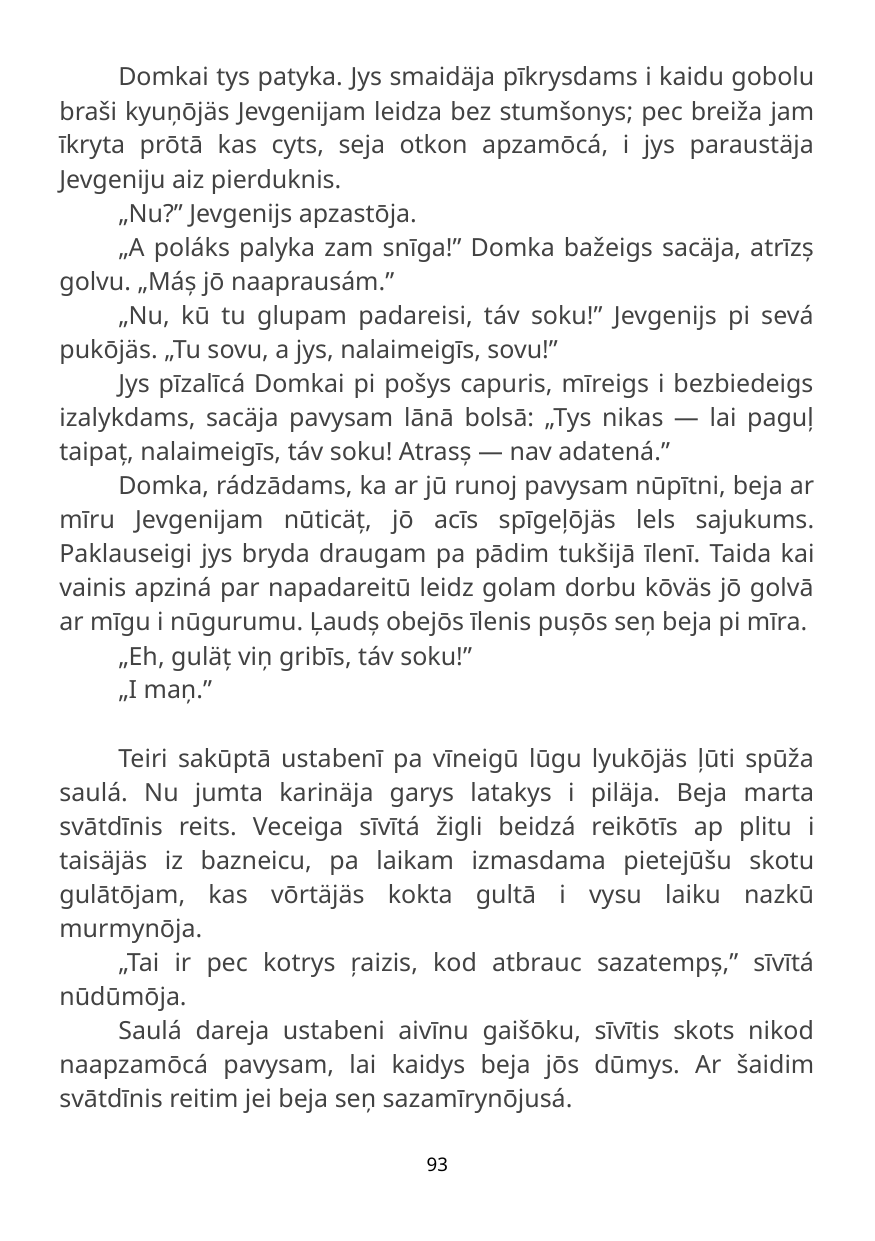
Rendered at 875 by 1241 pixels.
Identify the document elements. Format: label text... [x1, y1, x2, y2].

text „I maņ.” [59, 672, 815, 706]
text „Tai ir pec kotrys ŗaizis, kod atbrauc sazatempș,” sīvītá nūdūmōja. [59, 945, 815, 1013]
text Teiri sakūptā ustabenī pa vīneigū lūgu lyukōjäs ļūti spūža saulá. Nu jumta karinäja garys latakys i piläja. Beja marta svātdīnis reits. Veceiga sīvītá žigli beidzá reikōtīs ap plitu i taisäjäs iz bazneicu, pa laikam izmasdama pietejūšu skotu gulātōjam, kas vōrtäjäs kokta gultā i vysu laiku nazkū murmynōja. [59, 740, 815, 945]
text „Eh, guläț viņ gribīs, táv soku!” [59, 638, 815, 672]
text „Nu, kū tu glupam padareisi, táv soku!” Jevgenijs pi sevá pukōjäs. „Tu sovu, a jys, nalaimeigīs, sovu!” [59, 297, 815, 366]
text Domkai tys patyka. Jys smaidäja pīkrysdams i kaidu gobolu braši kyuņōjäs Jevgenijam leidza bez stumšonys; pec breiža jam īkryta prōtā kas cyts, seja otkon apzamōcá, i jys paraustäja Jevgeniju aiz pierduknis. [59, 59, 815, 195]
text Jys pīzalīcá Domkai pi pošys capuris, mīreigs i bezbiedeigs izalykdams, sacäja pavysam lānā bolsā: „Tys nikas — lai paguļ taipaț, nalaimeigīs, táv soku! Atrasș — nav adatená.” [59, 366, 815, 468]
text „A poláks palyka zam snīga!” Domka bažeigs sacäja, atrīzș golvu. „Máș jō naaprausám.” [59, 229, 815, 297]
text Saulá dareja ustabeni aivīnu gaišōku, sīvītis skots nikod naapzamōcá pavysam, lai kaidys beja jōs dūmys. Ar šaidim svātdīnis reitim jei beja seņ sazamīrynōjusá. [59, 1013, 815, 1115]
text Domka, rádzādams, ka ar jū runoj pavysam nūpītni, beja ar mīru Jevgenijam nūticäț, jō acīs spīgeļōjäs lels sajukums. Paklauseigi jys bryda draugam pa pādim tukšijā īlenī. Taida kai vainis apziná par napadareitū leidz golam dorbu kōväs jō golvā ar mīgu i nūgurumu. Ļaudș obejōs īlenis pușōs seņ beja pi mīra. [59, 468, 815, 638]
text „Nu?” Jevgenijs apzastōja. [59, 195, 815, 229]
